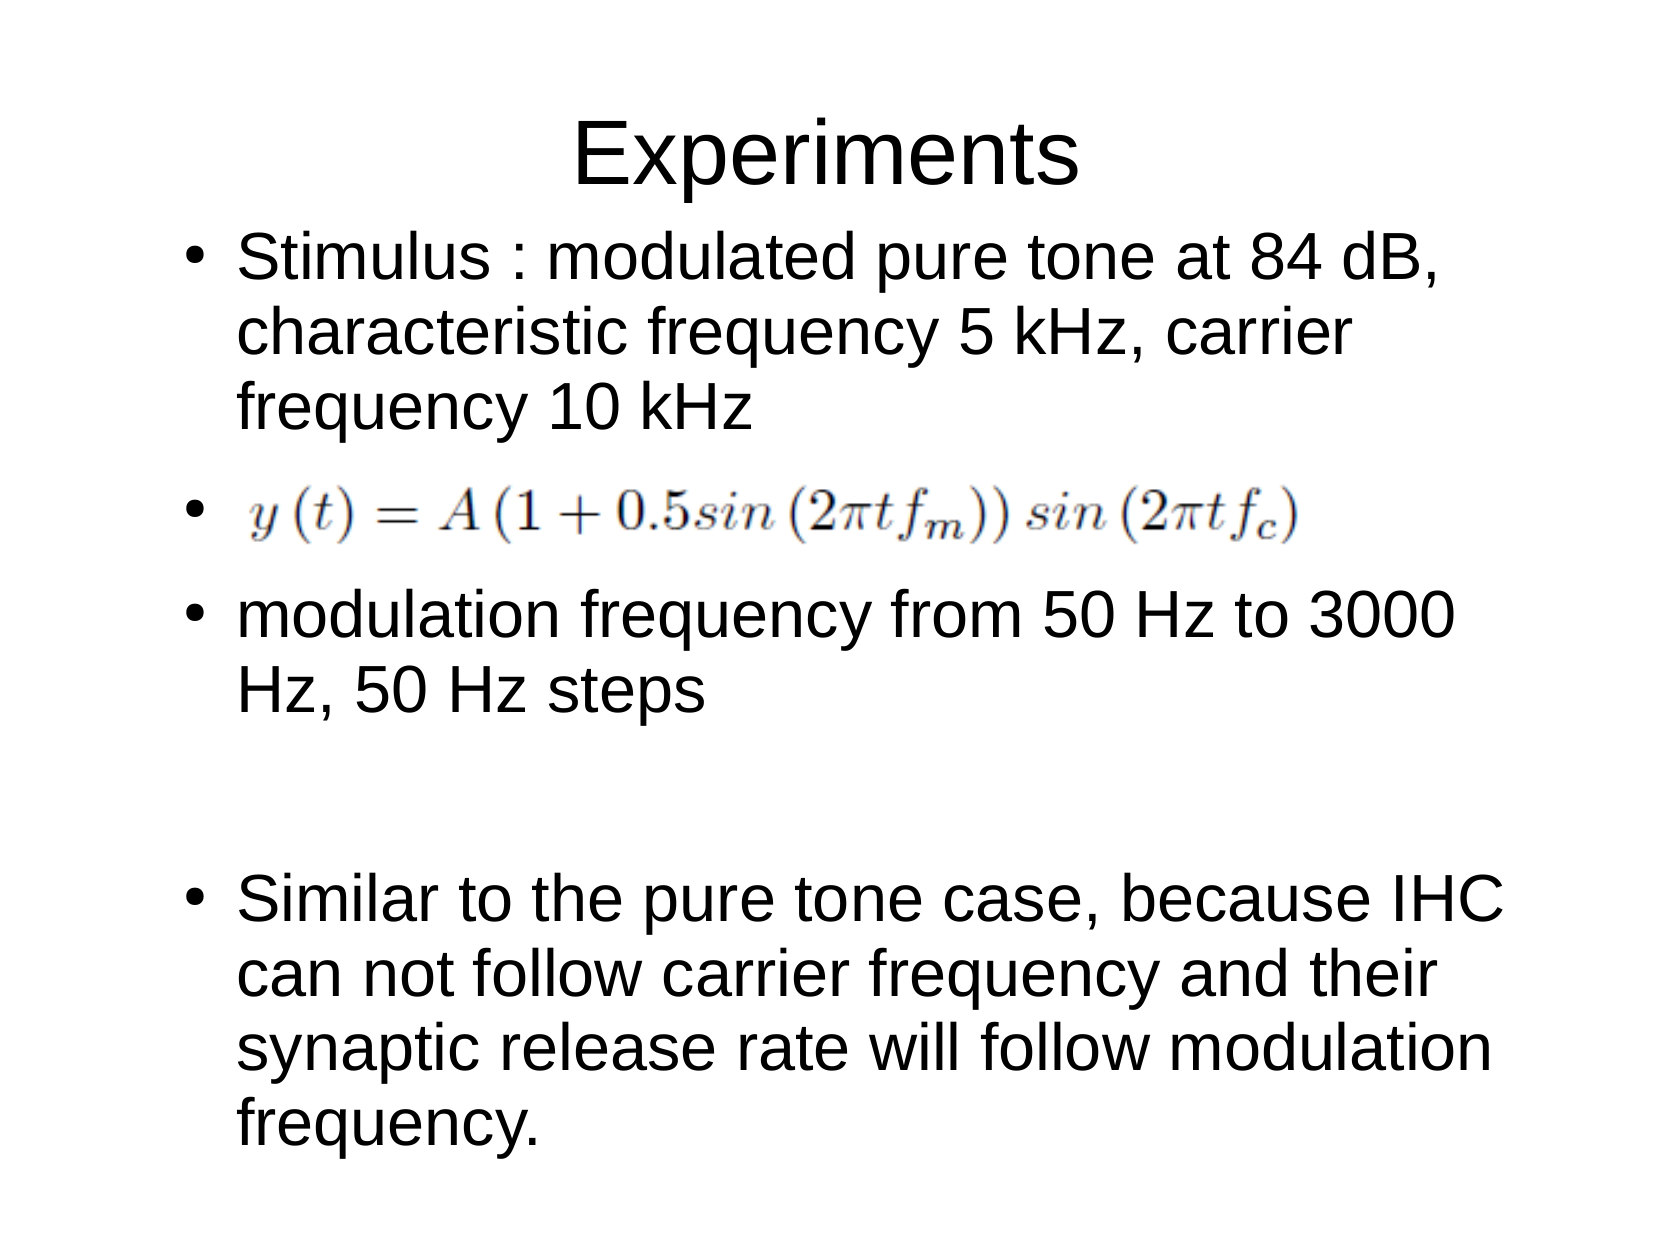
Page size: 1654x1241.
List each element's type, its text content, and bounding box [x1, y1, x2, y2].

title Experiments [82, 49, 1571, 257]
picture [236, 474, 1319, 556]
list Stimulus : modulated pure tone at 84 dB, characteristic frequency 5 kHz, carrier frequency 10 kHz modulation frequency from 50 Hz to 3000 Hz, 50 Hz steps Similar to the pure tone case, because IHC can not follow carrier frequency and their synaptic release rate will follow modulation frequency. [165, 219, 1524, 1193]
